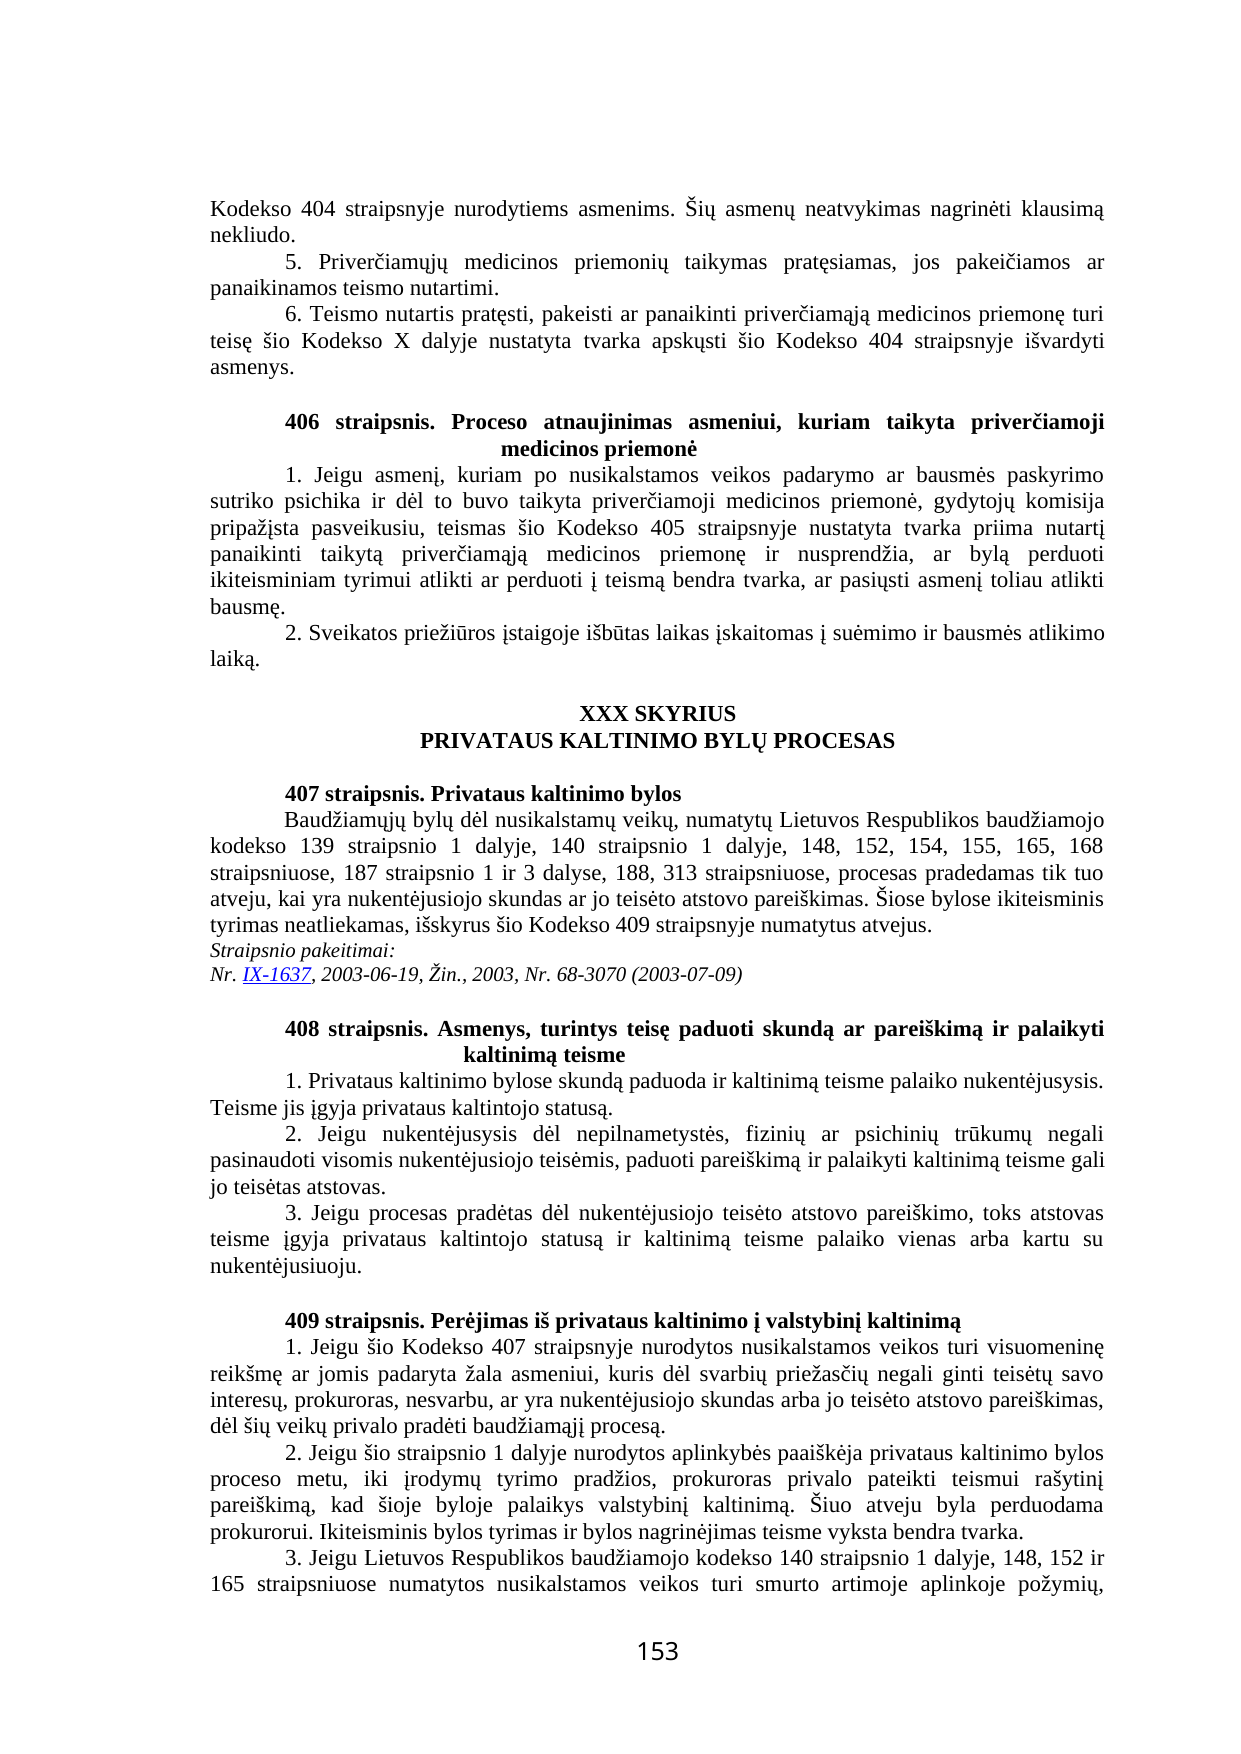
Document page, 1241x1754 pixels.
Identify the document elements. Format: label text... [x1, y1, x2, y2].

text Nr. IX-1637, 2003-06-19, Žin., 2003, Nr. 68-3070 (2003-07-09) [210, 962, 1106, 986]
text Kodekso 404 straipsnyje nurodytiems asmenims. Šių asmenų neatvykimas nagrinėti klausimą nekliudo. [210, 195, 1106, 248]
text 2. Jeigu nukentėjusysis dėl nepilnametystės, fizinių ar psichinių trūkumų negali pasinaudoti visomis nukentėjusiojo teisėmis, paduoti pareiškimą ir palaikyti kaltinimą teisme gali jo teisėtas atstovas. [210, 1120, 1106, 1199]
text 408 straipsnis. Asmenys, turintys teisę paduoti skundą ar pareiškimą ir palaikyti kaltinimą teisme [285, 1014, 1106, 1067]
text 2. Jeigu šio straipsnio 1 dalyje nurodytos aplinkybės paaiškėja privataus kaltinimo bylos proceso metu, iki įrodymų tyrimo pradžios, prokuroras privalo pateikti teismui rašytinį pareiškimą, kad šioje byloje palaikys valstybinį kaltinimą. Šiuo atveju byla perduodama prokurorui. Ikiteisminis bylos tyrimas ir bylos nagrinėjimas teisme vyksta bendra tvarka. [210, 1439, 1106, 1544]
text 6. Teismo nutartis pratęsti, pakeisti ar panaikinti priverčiamąją medicinos priemonę turi teisę šio Kodekso X dalyje nustatyta tvarka apskųsti šio Kodekso 404 straipsnyje išvardyti asmenys. [210, 300, 1106, 379]
text 5. Priverčiamųjų medicinos priemonių taikymas pratęsiamas, jos pakeičiamos ar panaikinamos teismo nutartimi. [210, 248, 1106, 300]
text Baudžiamųjų bylų dėl nusikalstamų veikų, numatytų Lietuvos Respublikos baudžiamojo kodekso 139 straipsnio 1 dalyje, 140 straipsnio 1 dalyje, 148, 152, 154, 155, 165, 168 straipsniuose, 187 straipsnio 1 ir 3 dalyse, 188, 313 straipsniuose, procesas pradedamas tik tuo atveju, kai yra nukentėjusiojo skundas ar jo teisėto atstovo pareiškimas. Šiose bylose ikiteisminis tyrimas neatliekamas, išskyrus šio Kodekso 409 straipsnyje numatytus atvejus. [210, 806, 1106, 938]
text 406 straipsnis. Proceso atnaujinimas asmeniui, kuriam taikyta priverčiamoji medicinos priemonė [285, 408, 1106, 461]
subtitle privataus kaltinimo bylų Procesas [210, 727, 1106, 753]
text 1. Jeigu šio Kodekso 407 straipsnyje nurodytos nusikalstamos veikos turi visuomeninę reikšmę ar jomis padaryta žala asmeniui, kuris dėl svarbių priežasčių negali ginti teisėtų savo interesų, prokuroras, nesvarbu, ar yra nukentėjusiojo skundas arba jo teisėto atstovo pareiškimas, dėl šių veikų privalo pradėti baudžiamąjį procesą. [210, 1333, 1106, 1439]
text 2. Sveikatos priežiūros įstaigoje išbūtas laikas įskaitomas į suėmimo ir bausmės atlikimo laiką. [210, 619, 1106, 672]
subtitle XXX skyrius [210, 701, 1106, 727]
text 3. Jeigu Lietuvos Respublikos baudžiamojo kodekso 140 straipsnio 1 dalyje, 148, 152 ir 165 straipsniuose numatytos nusikalstamos veikos turi smurto artimoje aplinkoje požymių, [210, 1544, 1106, 1597]
text Straipsnio pakeitimai: [210, 938, 1106, 962]
text 1. Privataus kaltinimo bylose skundą paduoda ir kaltinimą teisme palaiko nukentėjusysis. Teisme jis įgyja privataus kaltintojo statusą. [210, 1067, 1106, 1120]
text 3. Jeigu procesas pradėtas dėl nukentėjusiojo teisėto atstovo pareiškimo, toks atstovas teisme įgyja privataus kaltintojo statusą ir kaltinimą teisme palaiko vienas arba kartu su nukentėjusiuoju. [210, 1199, 1106, 1278]
text 1. Jeigu asmenį, kuriam po nusikalstamos veikos padarymo ar bausmės paskyrimo sutriko psichika ir dėl to buvo taikyta priverčiamoji medicinos priemonė, gydytojų komisija pripažįsta pasveikusiu, teismas šio Kodekso 405 straipsnyje nustatyta tvarka priima nutartį panaikinti taikytą priverčiamąją medicinos priemonę ir nusprendžia, ar bylą perduoti ikiteisminiam tyrimui atlikti ar perduoti į teismą bendra tvarka, ar pasiųsti asmenį toliau atlikti bausmę. [210, 461, 1106, 619]
text 409 straipsnis. Perėjimas iš privataus kaltinimo į valstybinį kaltinimą [210, 1307, 1106, 1333]
text 407 straipsnis. Privataus kaltinimo bylos [210, 779, 1106, 806]
